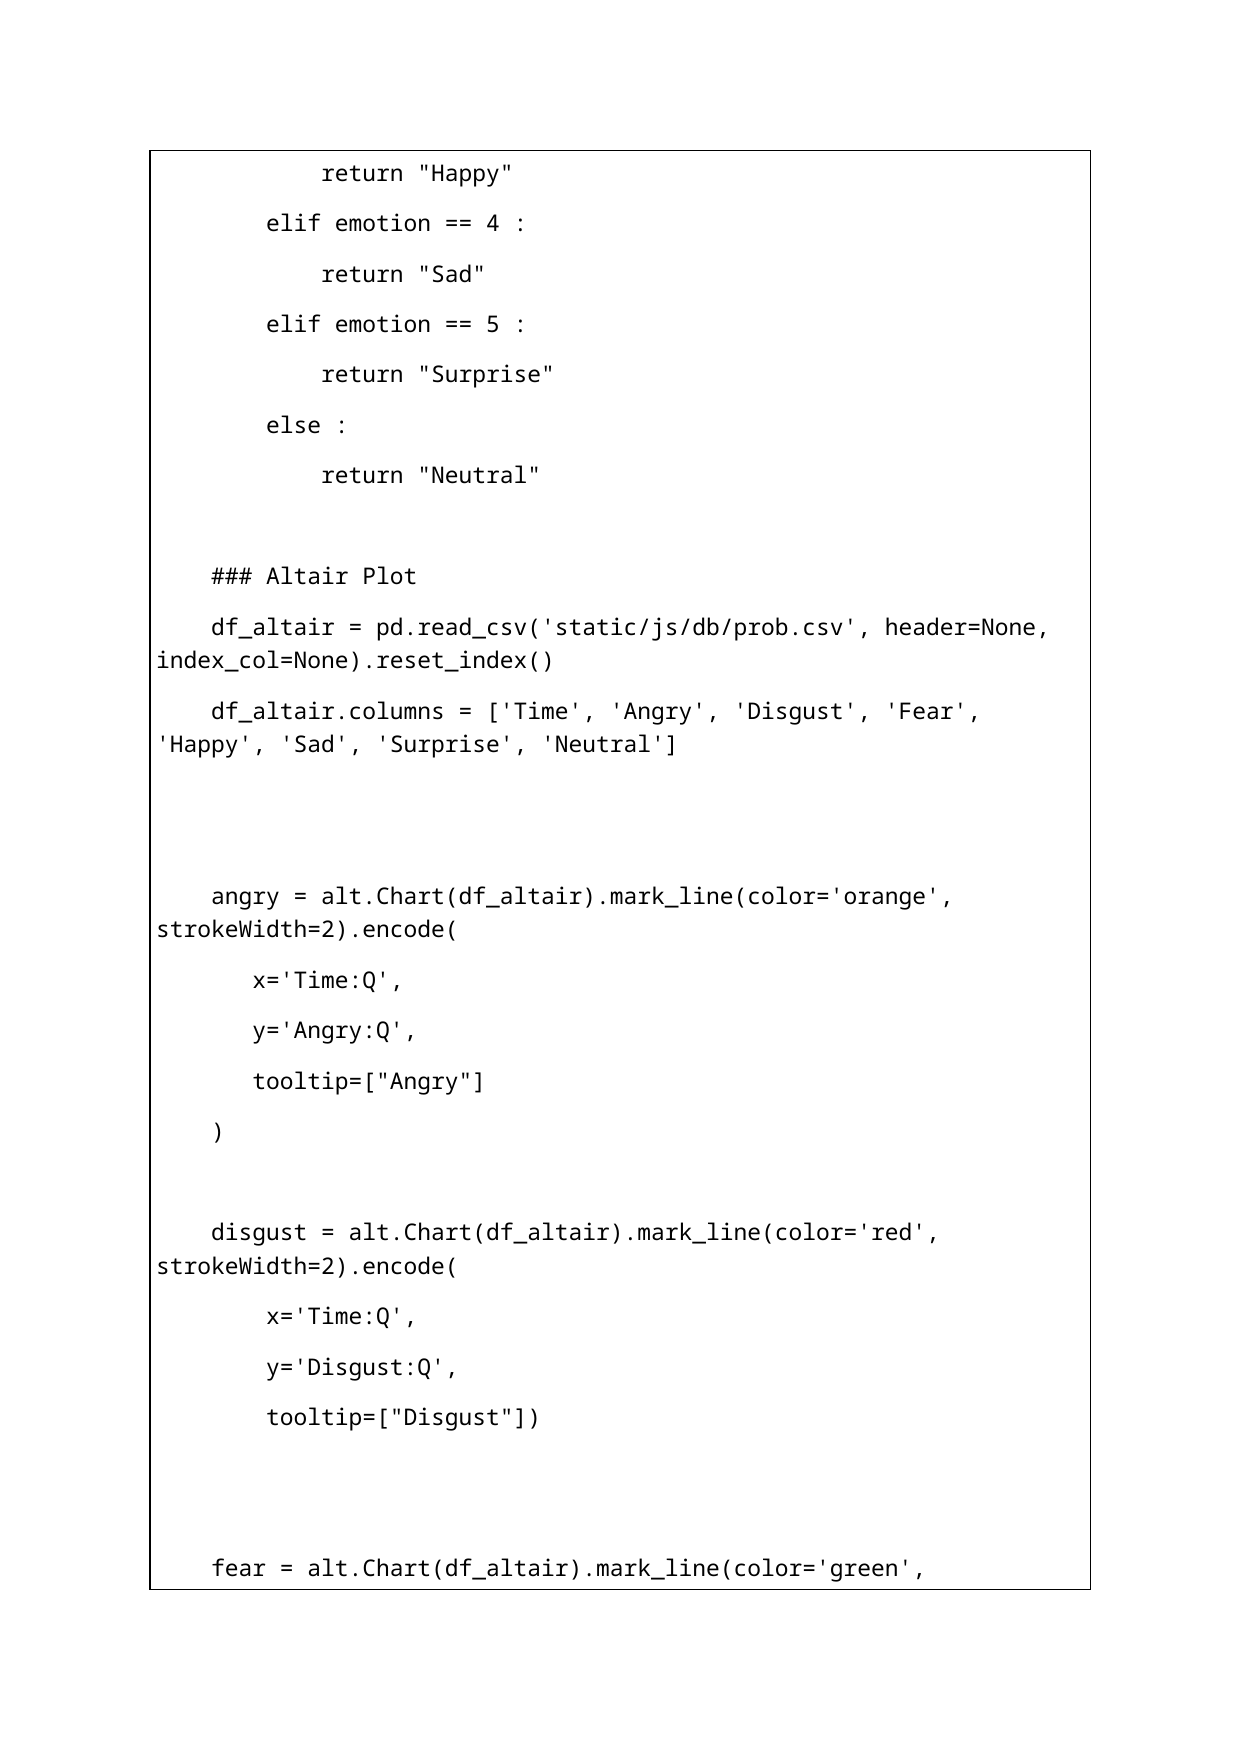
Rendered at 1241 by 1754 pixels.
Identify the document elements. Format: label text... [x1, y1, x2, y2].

table_header return "Happy" elif emotion == 4 : return "Sad" elif emotion == 5 : return "Surprise" else : return "Neutral" ### Altair Plot df_altair = pd.read_csv('static/js/db/prob.csv', header=None, index_col=None).reset_index() df_altair.columns = ['Time', 'Angry', 'Disgust', 'Fear', 'Happy', 'Sad', 'Surprise', 'Neutral'] angry = alt.Chart(df_altair).mark_line(color='orange', strokeWidth=2).encode( x='Time:Q', y='Angry:Q', tooltip=["Angry"] ) disgust = alt.Chart(df_altair).mark_line(color='red', strokeWidth=2).encode( x='Time:Q', y='Disgust:Q', tooltip=["Disgust"]) fear = alt.Chart(df_altair).mark_line(color='green', [151, 151, 1090, 1589]
